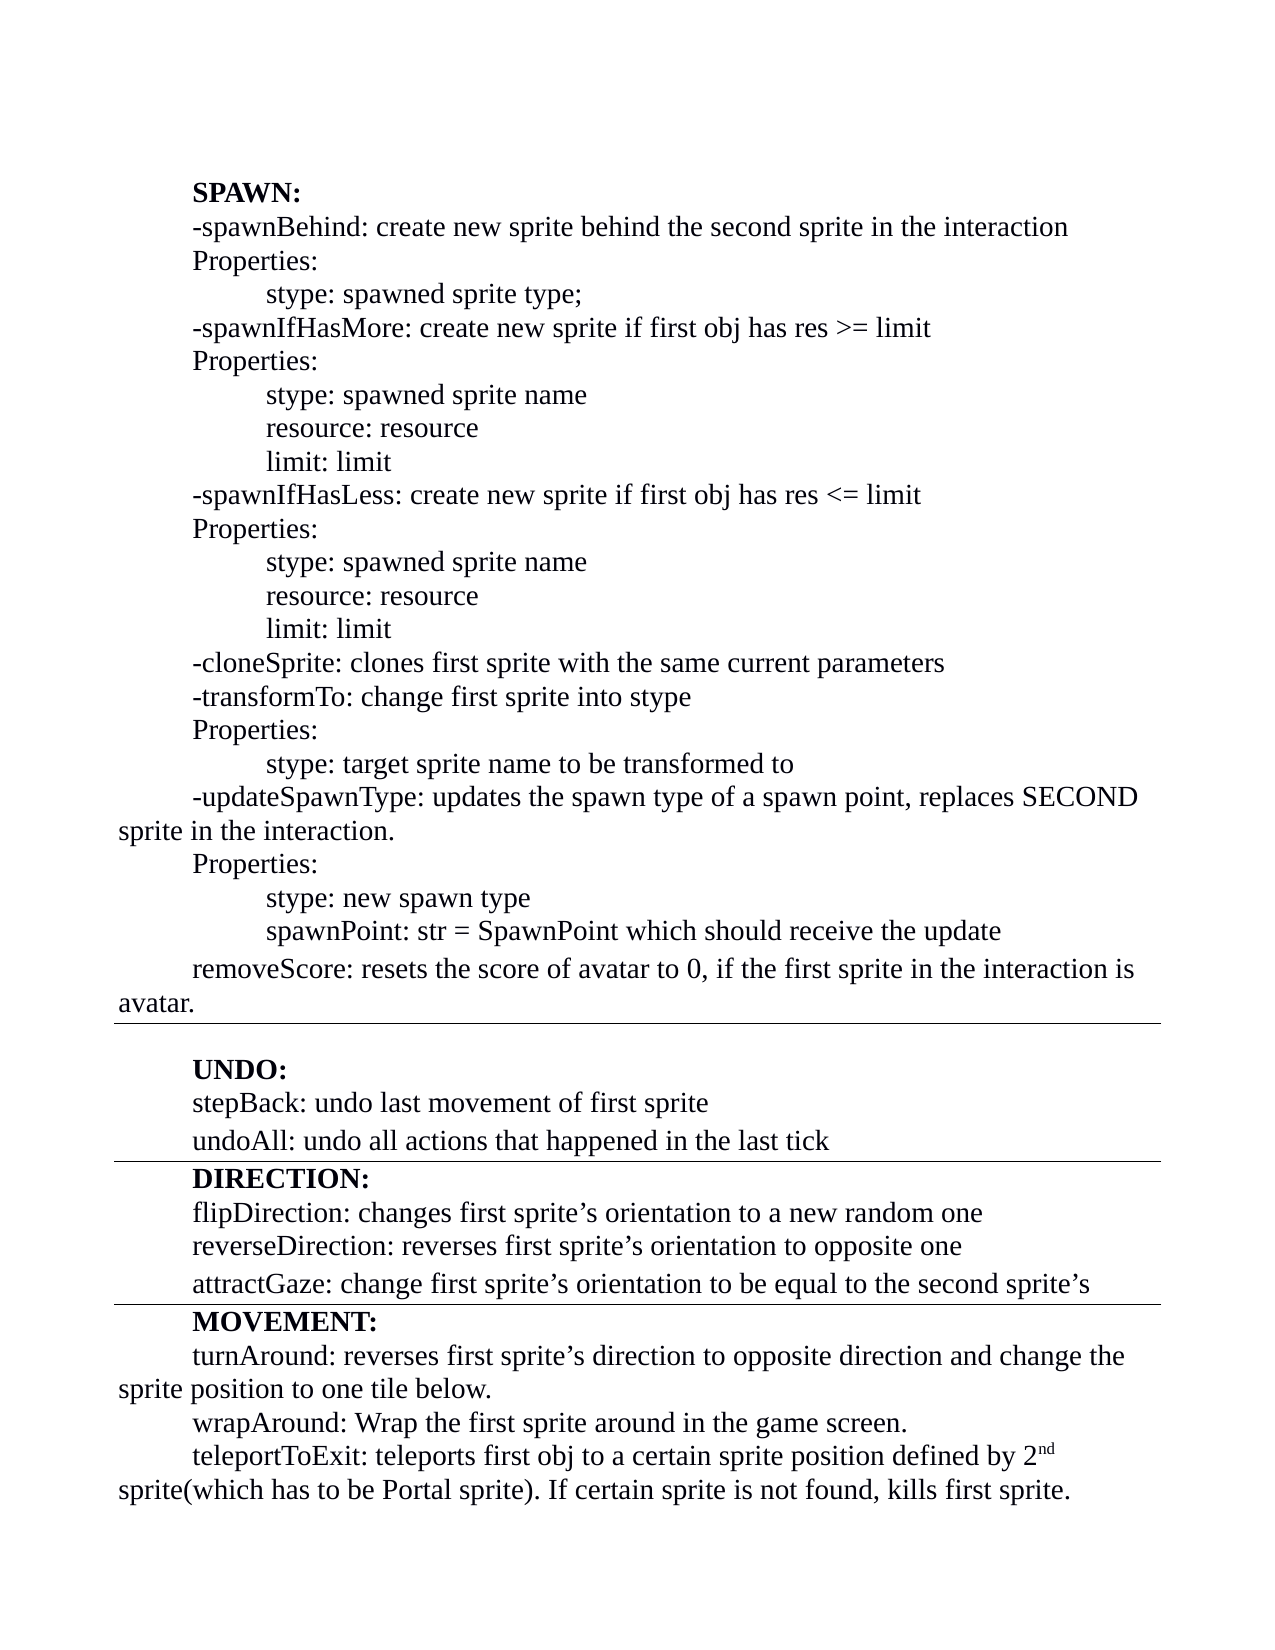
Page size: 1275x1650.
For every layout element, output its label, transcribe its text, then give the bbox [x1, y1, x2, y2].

text limit: limit [118, 612, 1157, 645]
text UNDO: [118, 1052, 1157, 1085]
text reverseDirection: reverses first sprite’s orientation to opposite one [118, 1228, 1157, 1262]
text stype: spawned sprite name [118, 544, 1157, 578]
text -cloneSprite: clones first sprite with the same current parameters [118, 645, 1157, 679]
text -spawnBehind: create new sprite behind the second sprite in the interaction [118, 209, 1157, 243]
text stepBack: undo last movement of first sprite [118, 1085, 1157, 1119]
text turnAround: reverses first sprite’s direction to opposite direction and change the sprite position to one tile below. [118, 1338, 1157, 1405]
text removeScore: resets the score of avatar to 0, if the first sprite in the interaction is avatar. [114, 947, 1161, 1023]
text attractGaze: change first sprite’s orientation to be equal to the second sprite’s [114, 1262, 1161, 1304]
text stype: new spawn type [118, 880, 1157, 913]
text stype: spawned sprite name [118, 377, 1157, 410]
text -spawnIfHasLess: create new sprite if first obj has res <= limit [118, 477, 1157, 511]
text Properties: [118, 343, 1157, 377]
text Properties: [118, 712, 1157, 746]
text SPAWN: [118, 176, 1157, 209]
text resource: resource [118, 578, 1157, 612]
text spawnPoint: str = SpawnPoint which should receive the update [118, 913, 1157, 947]
text -spawnIfHasMore: create new sprite if first obj has res >= limit [118, 310, 1157, 343]
text stype: spawned sprite type; [118, 276, 1157, 310]
text stype: target sprite name to be transformed to [118, 746, 1157, 779]
text undoAll: undo all actions that happened in the last tick [114, 1119, 1161, 1161]
text resource: resource [118, 410, 1157, 444]
text wrapAround: Wrap the first sprite around in the game screen. [118, 1405, 1157, 1438]
text DIRECTION: [118, 1162, 1157, 1195]
text -transformTo: change first sprite into stype [118, 679, 1157, 712]
text Properties: [118, 511, 1157, 544]
text flipDirection: changes first sprite’s orientation to a new random one [118, 1195, 1157, 1228]
text limit: limit [118, 444, 1157, 477]
text Properties: [118, 846, 1157, 880]
text teleportToExit: teleports first obj to a certain sprite position defined by 2nd sprite(which has to be Portal sprite). If certain sprite is not found, kills first sprite. [118, 1438, 1157, 1506]
text Properties: [118, 243, 1157, 276]
text -updateSpawnType: updates the spawn type of a spawn point, replaces SECOND sprite in the interaction. [118, 779, 1157, 846]
text MOVEMENT: [118, 1305, 1157, 1338]
